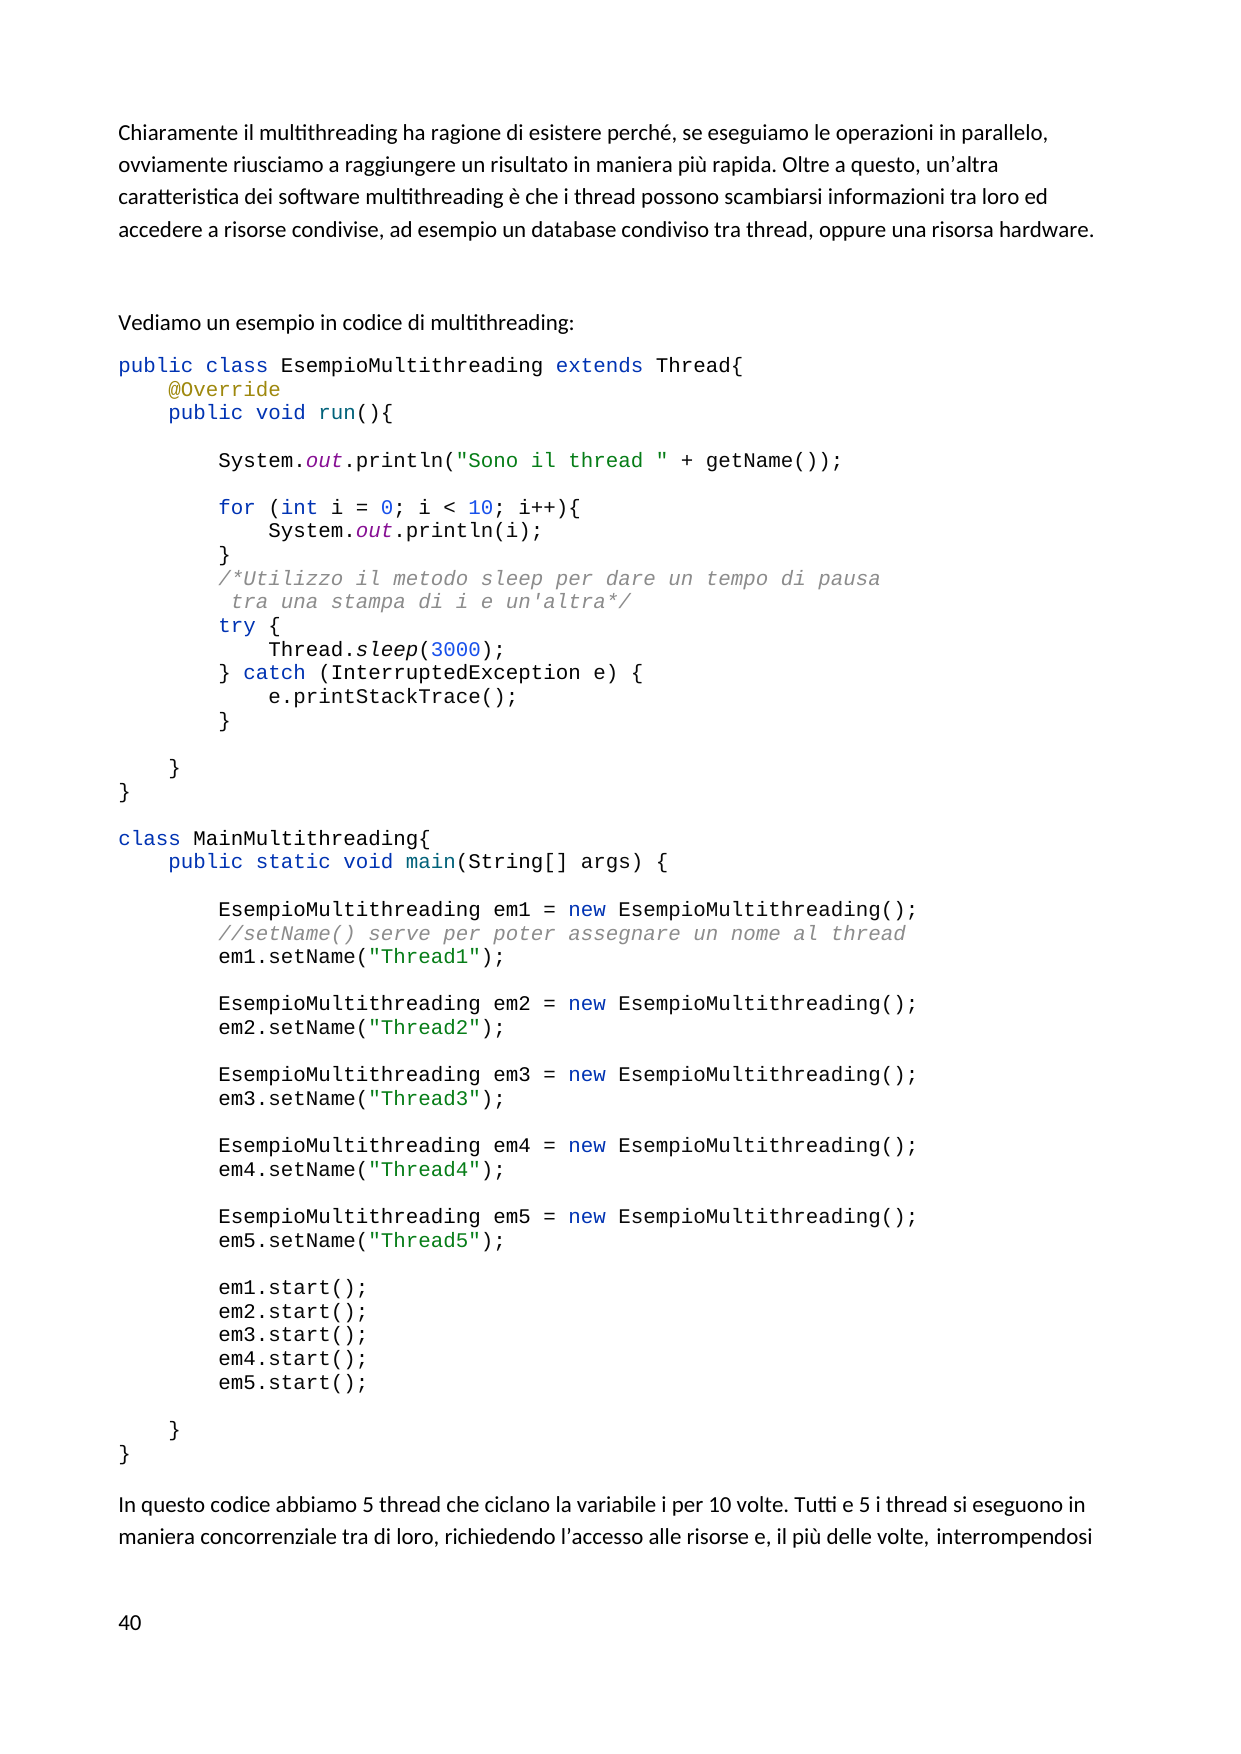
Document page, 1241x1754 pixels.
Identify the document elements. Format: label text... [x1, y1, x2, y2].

text In questo codice abbiamo 5 thread che ciclano la variabile i per 10 volte. Tutti e 5 i thread si eseguono in maniera concorrenziale tra di loro, richiedendo l’accesso alle risorse e, il più delle volte, interrompendosi [118, 1490, 1122, 1550]
text Chiaramente il multithreading ha ragione di esistere perché, se eseguiamo le operazioni in parallelo, ovviamente riusciamo a raggiungere un risultato in maniera più rapida. Oltre a questo, un’altra caratteristica dei software multithreading è che i thread possono scambiarsi informazioni tra loro ed accedere a risorse condivise, ad esempio un database condiviso tra thread, oppure una risorsa hardware. [118, 118, 1122, 243]
text public class EsempioMultithreading extends Thread{ @Override public void run(){ System.out.println("Sono il thread " + getName()); for (int i = 0; i < 10; i++){ System.out.println(i); } /*Utilizzo il metodo sleep per dare un tempo di pausa tra una stampa di i e un'altra*/ try { Thread.sleep(3000); } catch (InterruptedException e) { e.printStackTrace(); } } } class MainMultithreading{ public static void main(String[] args) { EsempioMultithreading em1 = new EsempioMultithreading(); //setName() serve per poter assegnare un nome al thread em1.setName("Thread1"); EsempioMultithreading em2 = new EsempioMultithreading(); em2.setName("Thread2"); EsempioMultithreading em3 = new EsempioMultithreading(); em3.setName("Thread3"); EsempioMultithreading em4 = new EsempioMultithreading(); em4.setName("Thread4"); EsempioMultithreading em5 = new EsempioMultithreading(); em5.setName("Thread5"); em1.start(); em2.start(); em3.start(); em4.start(); em5.start(); } } [118, 355, 1122, 1466]
text Vediamo un esempio in codice di multithreading: [118, 308, 1122, 336]
